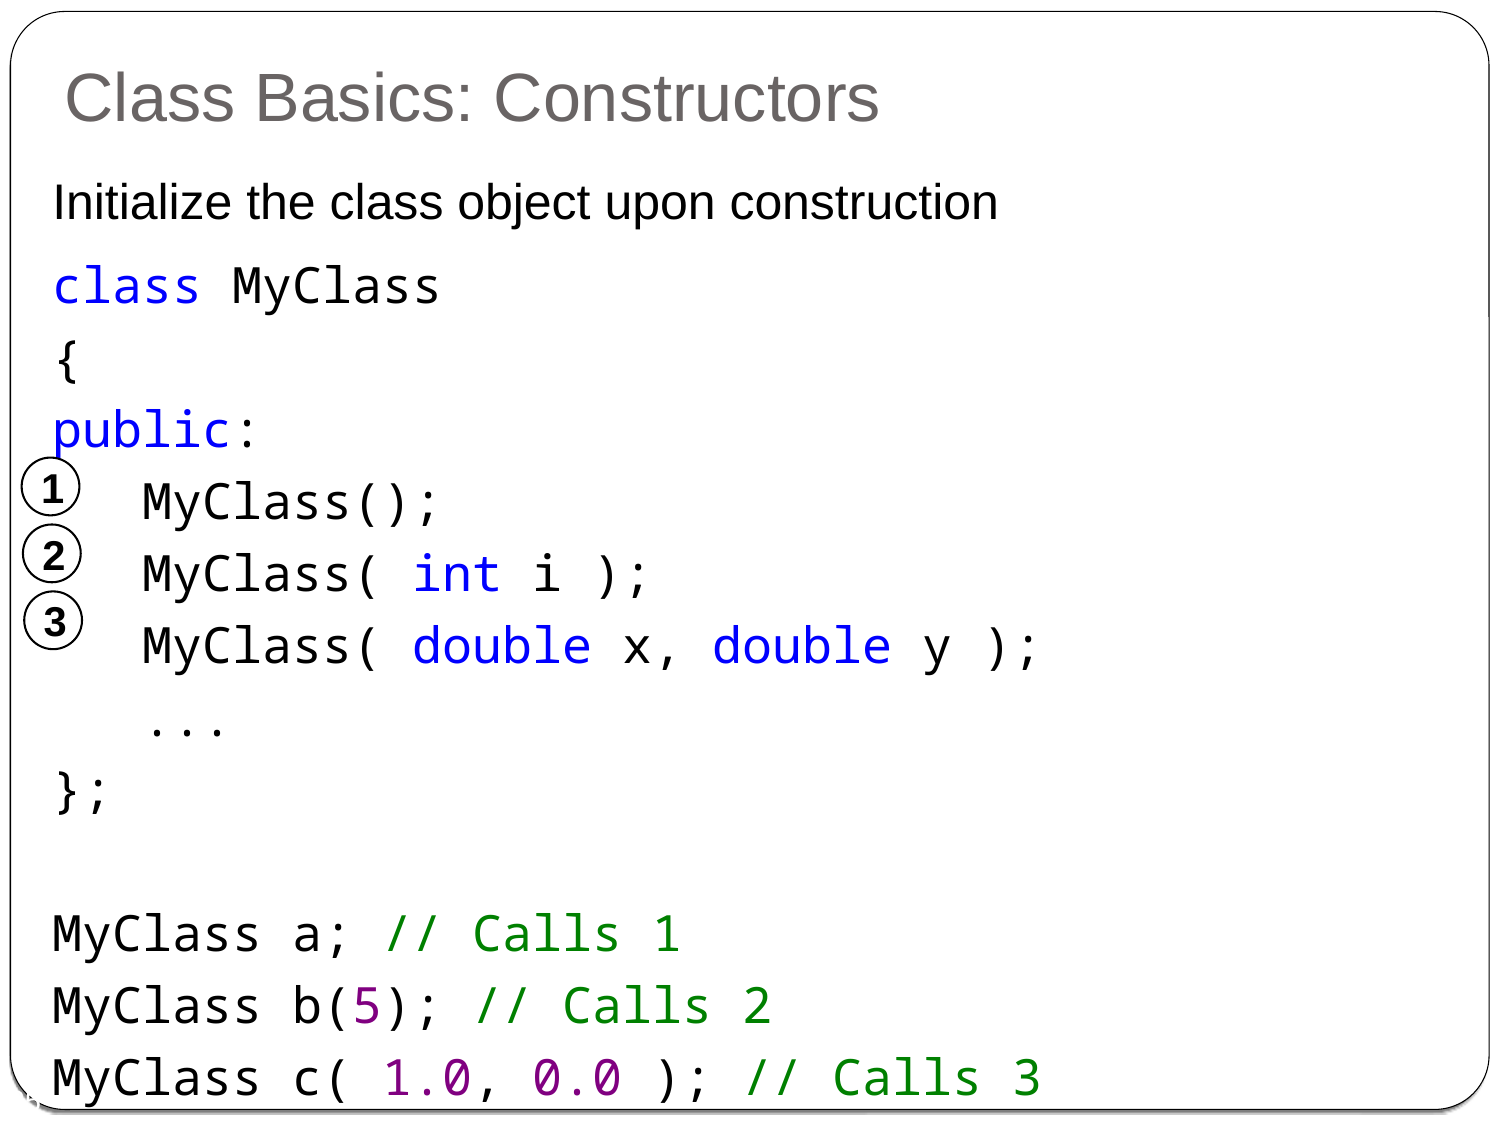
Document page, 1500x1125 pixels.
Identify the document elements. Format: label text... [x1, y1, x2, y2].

title Class Basics: Constructors [50, 45, 1450, 150]
text_box 3 [24, 591, 83, 650]
slide_number [0, 1074, 50, 1125]
text_box 1 [21, 457, 80, 516]
text_box 2 [22, 524, 81, 583]
list Initialize the class object upon construction class MyClass { public: MyClass(); MyClass( int i ); MyClass( double x, double y ); ... }; MyClass a; // Calls 1 MyClass b(5); // Calls 2 MyClass c( 1.0, 0.0 ); // Calls 3 [37, 162, 1463, 1088]
